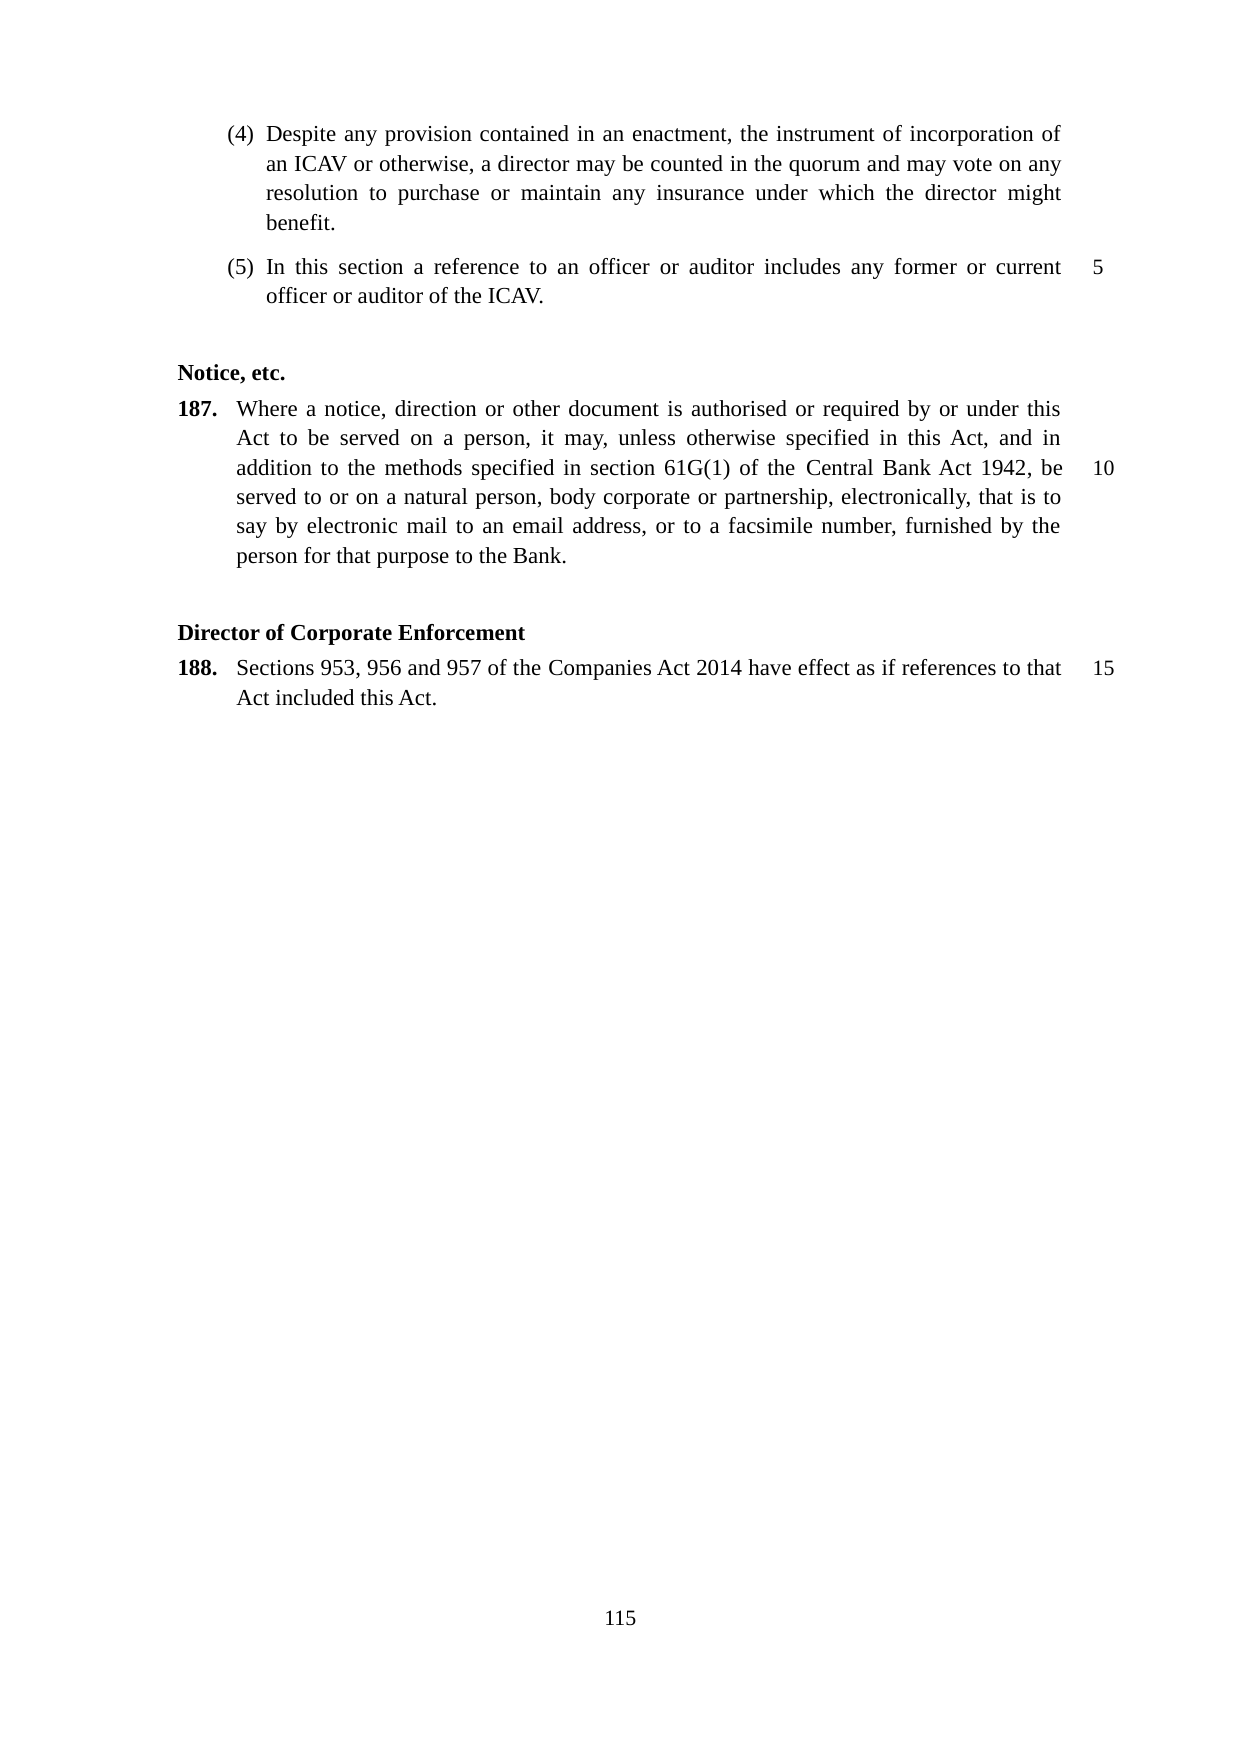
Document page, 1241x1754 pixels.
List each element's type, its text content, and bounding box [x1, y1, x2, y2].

text 187. Where a notice, direction or other document is authorised or required by or under this Act to be served on a person, it may, unless otherwise specified in this Act, and in addition to the methods specified in section 61G(1) of the Central Bank Act 1942, be served to or on a natural person, body corporate or partnership, electronically, that is to say by electronic mail to an email address, or to a facsimile number, furnished by the person for that purpose to the Bank. [177, 392, 1063, 569]
text (4) Despite any provision contained in an enactment, the instrument of incorporation of an ICAV or otherwise, a director may be counted in the quorum and may vote on any resolution to purchase or maintain any insurance under which the director might benefit. [177, 118, 1063, 236]
text (5) In this section a reference to an officer or auditor includes any former or current officer or auditor of the ICAV. [177, 251, 1063, 310]
text Director of Corporate Enforcement [177, 617, 1063, 646]
text 188. Sections 953, 956 and 957 of the Companies Act 2014 have effect as if references to that Act included this Act. [177, 652, 1063, 711]
text Notice, etc. [177, 357, 1063, 387]
